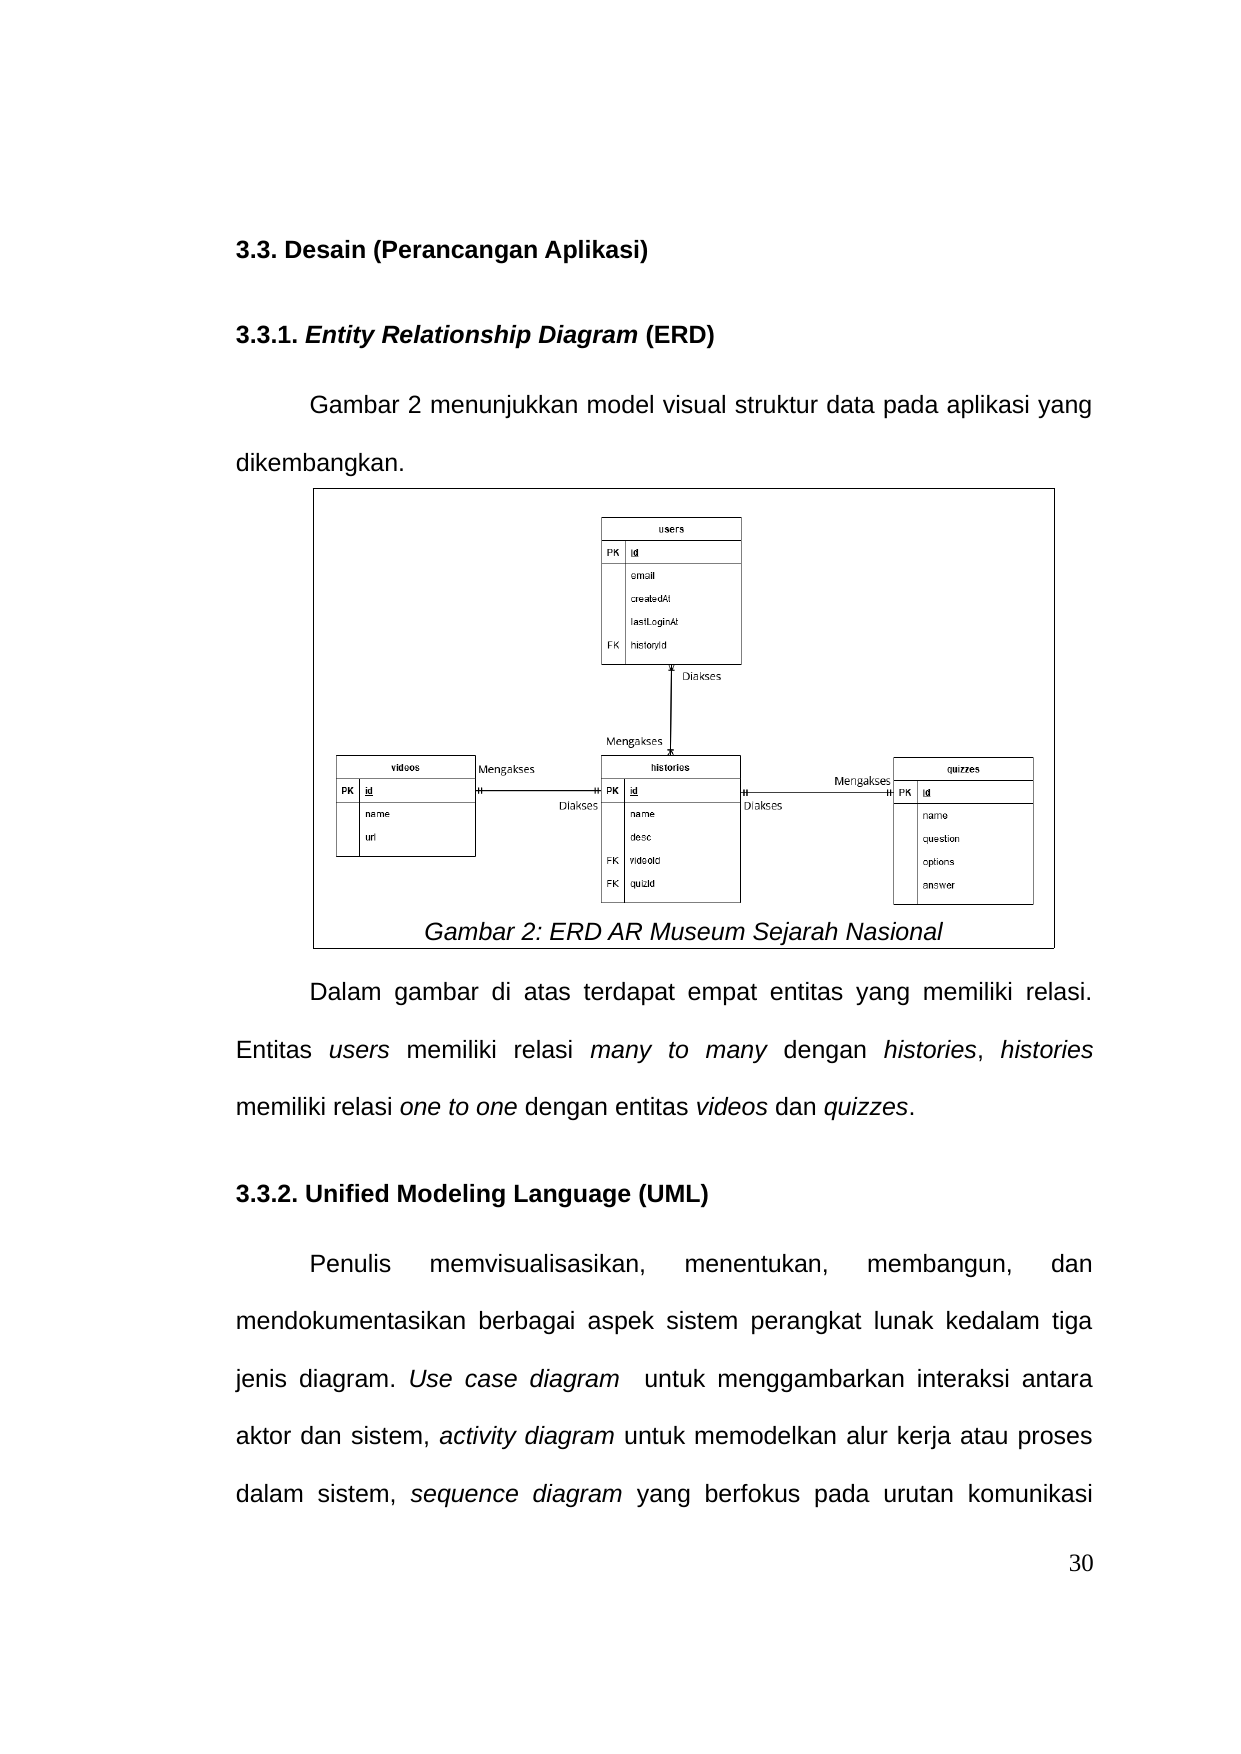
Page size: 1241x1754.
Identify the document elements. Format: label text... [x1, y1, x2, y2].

text Gambar 2 menunjukkan model visual struktur data pada aplikasi yang dikembangkan. [236, 390, 1093, 476]
text Penulis memvisualisasikan, menentukan, membangun, dan mendokumentasikan berbagai aspek sistem perangkat lunak kedalam tiga jenis diagram. Use case diagram untuk menggambarkan interaksi antara aktor dan sistem, activity diagram untuk memodelkan alur kerja atau proses dalam sistem, sequence diagram yang berfokus pada urutan komunikasi [236, 1249, 1093, 1507]
subtitle 3.3. Desain (Perancangan Aplikasi) [236, 236, 1093, 264]
text Gambar 2: ERD AR Museum Sejarah Nasional [316, 917, 1051, 945]
text Dalam gambar di atas terdapat empat entitas yang memiliki relasi. Entitas users memiliki relasi many to many dengan histories, histories memiliki relasi one to one dengan entitas videos dan quizzes. [236, 917, 1093, 1121]
text [314, 489, 1054, 948]
subtitle 3.3.2. Unified Modeling Language (UML) [236, 1179, 1093, 1207]
picture [315, 503, 1052, 917]
subtitle 3.3.1. Entity Relationship Diagram (ERD) [236, 320, 1093, 349]
